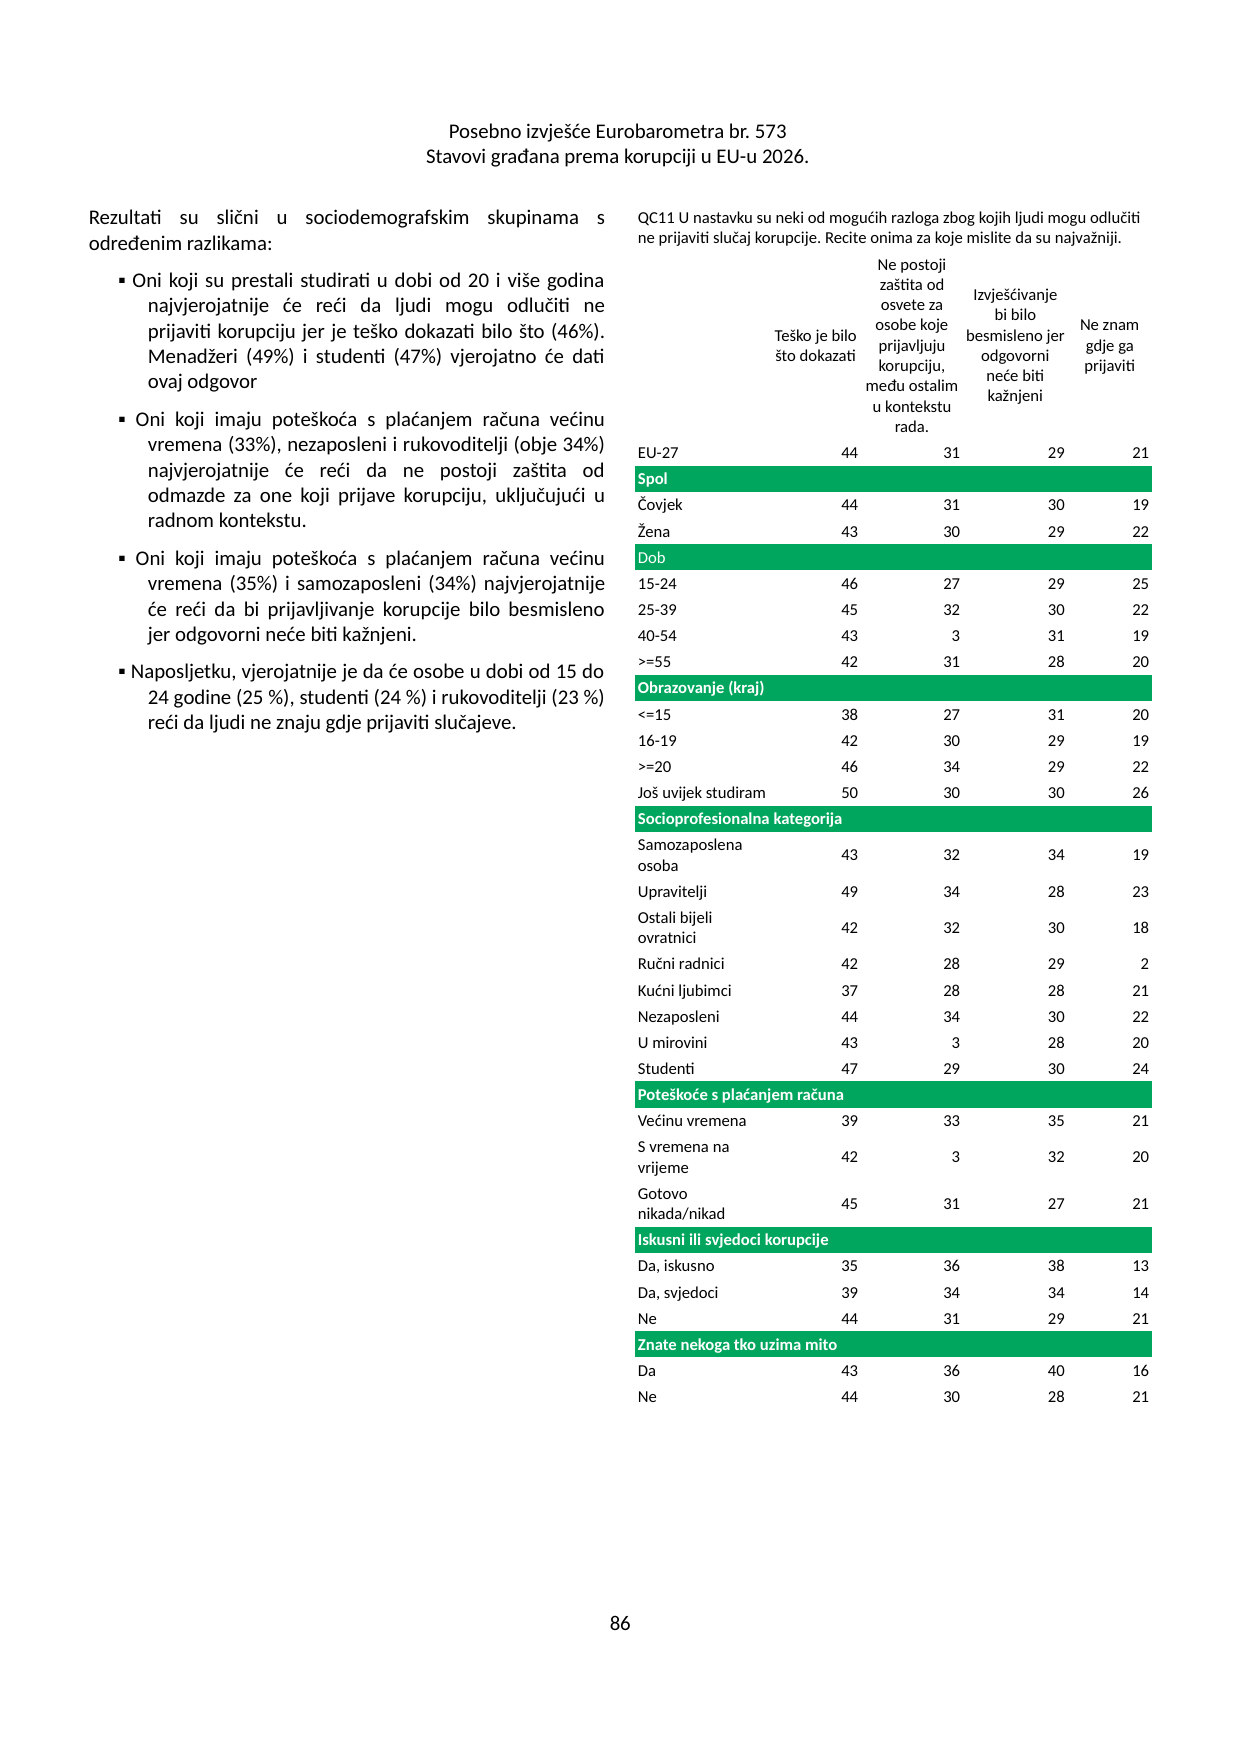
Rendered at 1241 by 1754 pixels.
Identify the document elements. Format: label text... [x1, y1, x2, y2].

table_cell 43 [770, 623, 861, 649]
table_cell Obrazovanje (kraj) [635, 675, 1152, 701]
table_cell 34 [963, 1279, 1067, 1305]
table_cell 45 [770, 1180, 861, 1227]
table_cell U mirovini [635, 1029, 770, 1055]
table_cell 19 [1068, 727, 1152, 753]
table_cell 21 [1068, 1180, 1152, 1227]
table_cell 46 [770, 753, 861, 779]
table_cell 49 [770, 878, 861, 904]
table_cell 27 [861, 701, 963, 727]
table_cell 19 [1068, 492, 1152, 518]
table_cell 28 [963, 1029, 1067, 1055]
table_cell 19 [1068, 832, 1152, 878]
table_cell >=55 [635, 649, 770, 675]
table_cell 40 [963, 1358, 1067, 1383]
table_cell 43 [770, 1029, 861, 1055]
table_cell Socioprofesionalna kategorija [635, 806, 1152, 832]
table_cell 36 [861, 1253, 963, 1279]
table_cell Da, svjedoci [635, 1279, 770, 1305]
table_cell 39 [770, 1279, 861, 1305]
table_cell 30 [861, 1384, 963, 1410]
table_cell 3 [861, 1134, 963, 1180]
table_cell 44 [770, 1003, 861, 1029]
table_cell Kućni ljubimci [635, 977, 770, 1003]
table_cell 42 [770, 727, 861, 753]
table_cell 46 [770, 570, 861, 596]
table_cell 19 [1068, 623, 1152, 649]
table_cell 30 [963, 779, 1067, 806]
table_cell EU-27 [635, 440, 770, 466]
table_cell Da [635, 1358, 770, 1383]
table_cell 39 [770, 1108, 861, 1134]
table_cell 24 [1068, 1055, 1152, 1081]
table_cell 30 [963, 596, 1067, 622]
table_cell 28 [861, 977, 963, 1003]
table_cell Ne [635, 1305, 770, 1331]
table_cell 44 [770, 440, 861, 466]
table_cell 34 [861, 1003, 963, 1029]
table_cell 29 [963, 1305, 1067, 1331]
table_cell 42 [770, 951, 861, 977]
table_cell 25-39 [635, 596, 770, 622]
table_cell 45 [770, 596, 861, 622]
table_cell 28 [963, 1384, 1067, 1410]
table_cell 26 [1068, 779, 1152, 806]
table_cell 36 [861, 1358, 963, 1383]
table_cell Čovjek [635, 492, 770, 518]
table_cell Većinu vremena [635, 1108, 770, 1134]
table_cell 31 [861, 440, 963, 466]
table_cell 30 [861, 518, 963, 544]
table_cell 15-24 [635, 570, 770, 596]
table_cell 44 [770, 1305, 861, 1331]
text Rezultati su slični u sociodemografskim skupinama s određenim razlikama: [88, 204, 605, 255]
table_cell 43 [770, 518, 861, 544]
table_cell 34 [963, 832, 1067, 878]
table_cell 28 [963, 977, 1067, 1003]
table_cell 22 [1068, 596, 1152, 622]
table_cell 30 [963, 1003, 1067, 1029]
table_cell Žena [635, 518, 770, 544]
table_cell 21 [1068, 1305, 1152, 1331]
table_cell Poteškoće s plaćanjem računa [635, 1081, 1152, 1108]
table_cell 31 [861, 492, 963, 518]
table_cell 47 [770, 1055, 861, 1081]
table_cell 29 [963, 518, 1067, 544]
table_cell 38 [963, 1253, 1067, 1279]
table_cell 35 [770, 1253, 861, 1279]
table_cell Još uvijek studiram [635, 779, 770, 806]
table_cell Teško je bilo što dokazati [770, 251, 861, 439]
table_cell 27 [963, 1180, 1067, 1227]
table_cell 29 [963, 727, 1067, 753]
table_cell Samozaposlena osoba [635, 832, 770, 878]
table_cell 31 [963, 701, 1067, 727]
table_cell Izvješćivanje bi bilo besmisleno jer odgovorni neće biti kažnjeni [963, 251, 1067, 439]
table_cell <=15 [635, 701, 770, 727]
table_cell >=20 [635, 753, 770, 779]
table_cell 32 [861, 832, 963, 878]
table_cell Nezaposleni [635, 1003, 770, 1029]
table_cell 27 [861, 570, 963, 596]
table_cell 28 [861, 951, 963, 977]
table_cell Znate nekoga tko uzima mito [635, 1331, 1152, 1357]
table_cell 31 [861, 1180, 963, 1227]
table_cell 42 [770, 1134, 861, 1180]
table_cell 31 [861, 1305, 963, 1331]
table_cell Ne [635, 1384, 770, 1410]
table_cell 20 [1068, 1029, 1152, 1055]
table_cell 31 [963, 623, 1067, 649]
table_cell 32 [861, 904, 963, 951]
table_cell 21 [1068, 1384, 1152, 1410]
table_cell 38 [770, 701, 861, 727]
text ▪ Oni koji imaju poteškoća s plaćanjem računa većinu vremena (33%), nezaposleni i rukovoditelji (obje 34%) najvjerojatnije će reći da ne postoji zaštita od odmazde za one koji prijave korupciju, uključujući u radnom kontekstu. [118, 406, 605, 533]
table_cell S vremena na vrijeme [635, 1134, 770, 1180]
table_cell 22 [1068, 518, 1152, 544]
table_cell 32 [861, 596, 963, 622]
table_cell Spol [635, 466, 1152, 492]
table_cell 16-19 [635, 727, 770, 753]
table_cell 43 [770, 832, 861, 878]
table_cell 30 [963, 904, 1067, 951]
text ▪ Naposljetku, vjerojatnije je da će osobe u dobi od 15 do 24 godine (25 %), studenti (24 %) i rukovoditelji (23 %) reći da ljudi ne znaju gdje prijaviti slučajeve. [118, 658, 605, 735]
text ▪ Oni koji imaju poteškoća s plaćanjem računa većinu vremena (35%) i samozaposleni (34%) najvjerojatnije će reći da bi prijavljivanje korupcije bilo besmisleno jer odgovorni neće biti kažnjeni. [118, 545, 605, 647]
table_cell Da, iskusno [635, 1253, 770, 1279]
table_cell 44 [770, 1384, 861, 1410]
table_cell [635, 251, 770, 439]
table_cell 29 [963, 753, 1067, 779]
table_cell 34 [861, 1279, 963, 1305]
table_cell Upravitelji [635, 878, 770, 904]
table_cell 28 [963, 878, 1067, 904]
table_cell 40-54 [635, 623, 770, 649]
table_cell Ne znam gdje ga prijaviti [1068, 251, 1152, 439]
table_header QC11 U nastavku su neki od mogućih razloga zbog kojih ljudi mogu odlučiti ne prijaviti slučaj korupcije. Recite onima za koje mislite da su najvažniji. [635, 204, 1152, 251]
table_cell 3 [861, 623, 963, 649]
table_cell 20 [1068, 1134, 1152, 1180]
table_cell 14 [1068, 1279, 1152, 1305]
table_cell Ostali bijeli ovratnici [635, 904, 770, 951]
table_cell 50 [770, 779, 861, 806]
table_cell 44 [770, 492, 861, 518]
table_cell 29 [963, 951, 1067, 977]
table_cell Gotovo nikada/nikad [635, 1180, 770, 1227]
table_cell Ne postoji zaštita od osvete za osobe koje prijavljuju korupciju, među ostalim u kontekstu rada. [861, 251, 963, 439]
table_cell 25 [1068, 570, 1152, 596]
table_cell 31 [861, 649, 963, 675]
table_cell 22 [1068, 753, 1152, 779]
table_cell 22 [1068, 1003, 1152, 1029]
table_cell 13 [1068, 1253, 1152, 1279]
table_cell 21 [1068, 1108, 1152, 1134]
table_cell 37 [770, 977, 861, 1003]
table_cell 23 [1068, 878, 1152, 904]
table_cell 30 [963, 1055, 1067, 1081]
table_cell 21 [1068, 977, 1152, 1003]
table_cell 30 [861, 779, 963, 806]
table_cell Iskusni ili svjedoci korupcije [635, 1227, 1152, 1253]
table_cell 2 [1068, 951, 1152, 977]
table_cell 34 [861, 878, 963, 904]
table_cell 33 [861, 1108, 963, 1134]
table_cell 18 [1068, 904, 1152, 951]
table_cell 42 [770, 649, 861, 675]
table_cell 3 [861, 1029, 963, 1055]
table_cell 20 [1068, 649, 1152, 675]
table_cell 20 [1068, 701, 1152, 727]
text ▪ Oni koji su prestali studirati u dobi od 20 i više godina najvjerojatnije će reći da ljudi mogu odlučiti ne prijaviti korupciju jer je teško dokazati bilo što (46%). Menadžeri (49%) i studenti (47%) vjerojatno će dati ovaj odgovor [118, 267, 605, 394]
table_cell 34 [861, 753, 963, 779]
table_cell 43 [770, 1358, 861, 1383]
table_cell 29 [963, 440, 1067, 466]
table_cell 21 [1068, 440, 1152, 466]
table_cell 30 [861, 727, 963, 753]
table_cell 29 [861, 1055, 963, 1081]
table_cell 32 [963, 1134, 1067, 1180]
table_cell Dob [635, 544, 1152, 570]
table_cell 16 [1068, 1358, 1152, 1383]
table_cell 30 [963, 492, 1067, 518]
table_cell Ručni radnici [635, 951, 770, 977]
table_cell 35 [963, 1108, 1067, 1134]
table_cell 42 [770, 904, 861, 951]
table_cell Studenti [635, 1055, 770, 1081]
table_cell 29 [963, 570, 1067, 596]
table_cell 28 [963, 649, 1067, 675]
